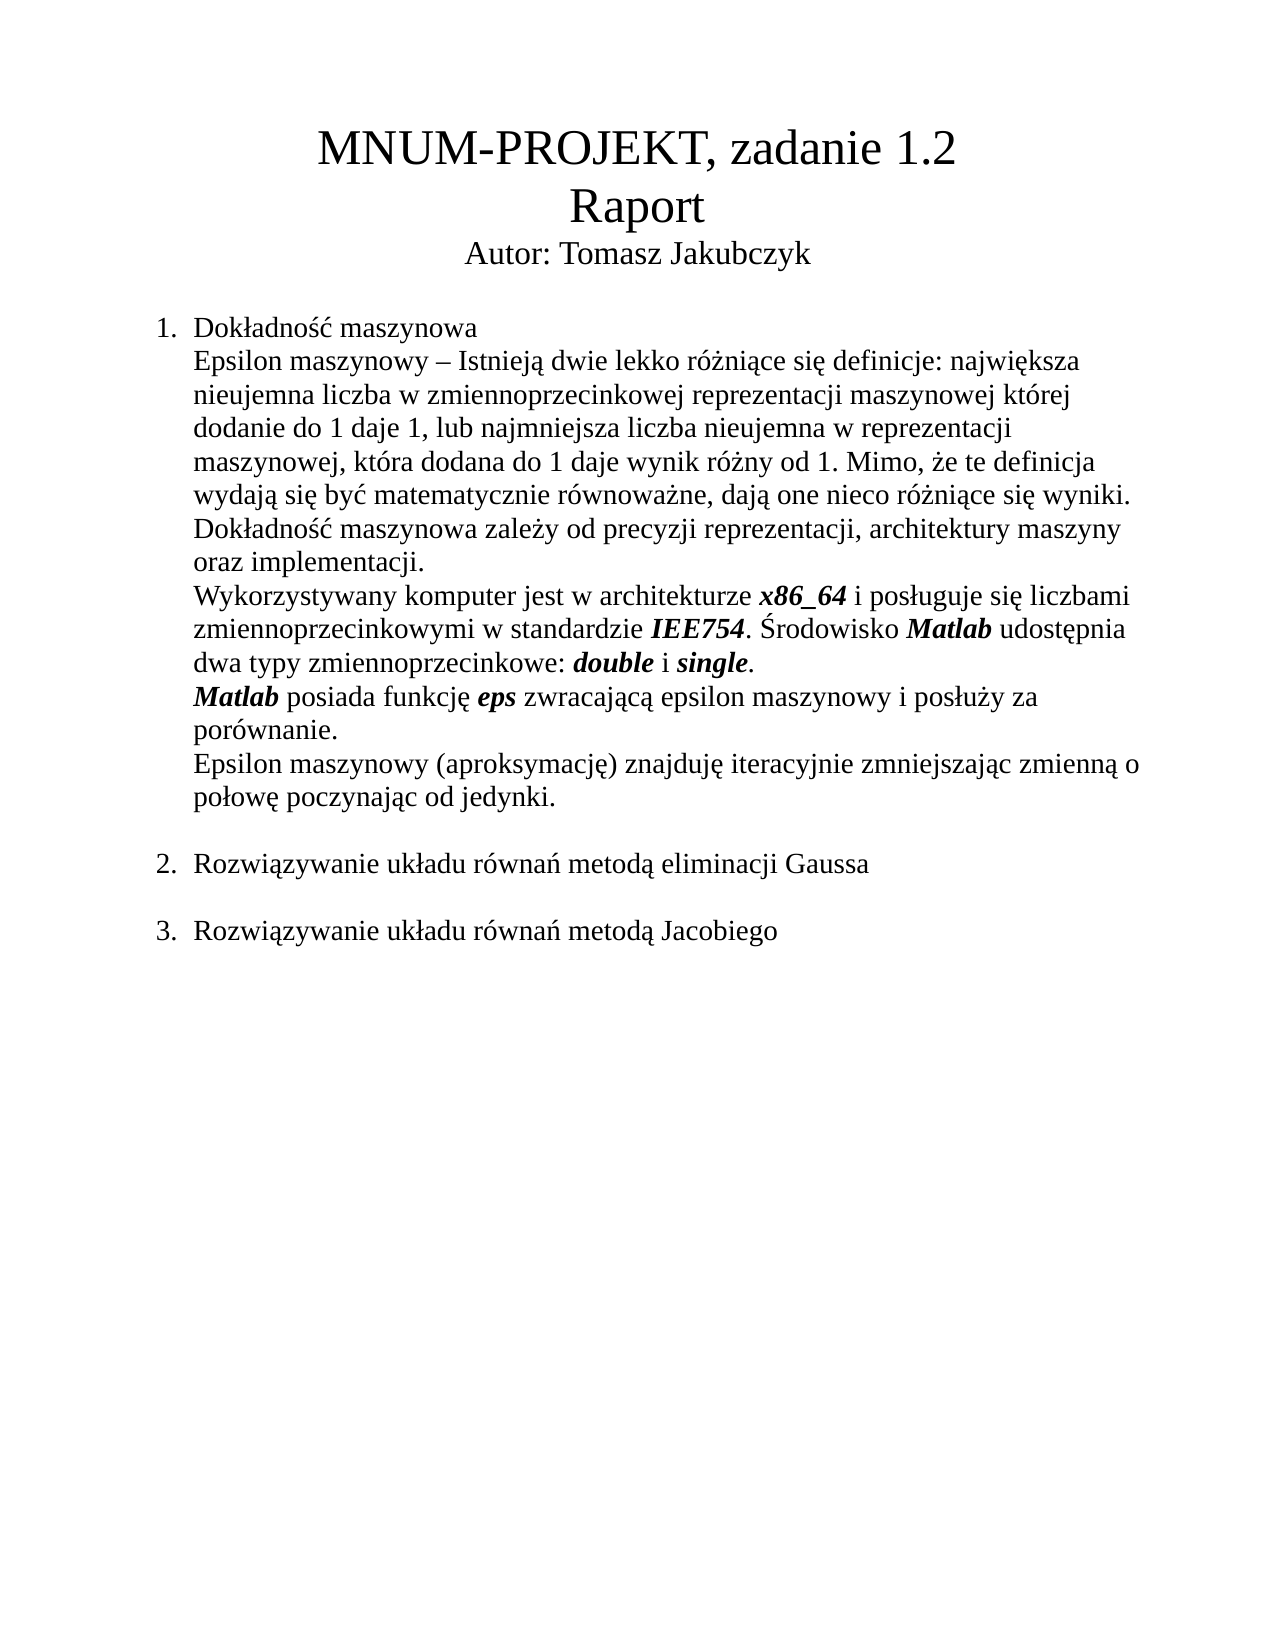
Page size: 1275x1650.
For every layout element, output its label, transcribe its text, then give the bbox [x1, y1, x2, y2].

list Epsilon maszynowy (aproksymację) znajduję iteracyjnie zmniejszając zmienną o połowę poczynając od jedynki. [156, 746, 1157, 813]
list Wykorzystywany komputer jest w architekturze x86_64 i posługuje się liczbami zmiennoprzecinkowymi w standardzie IEE754. Środowisko Matlab udostępnia dwa typy zmiennoprzecinkowe: double i single. [156, 578, 1157, 679]
list Rozwiązywanie układu równań metodą eliminacji Gaussa [156, 846, 1157, 880]
list Dokładność maszynowa [156, 310, 1157, 343]
text Autor: Tomasz Jakubczyk [118, 233, 1157, 271]
list Matlab posiada funkcję eps zwracającą epsilon maszynowy i posłuży za porównanie. [156, 679, 1157, 746]
list Epsilon maszynowy – Istnieją dwie lekko różniące się definicje: największa nieujemna liczba w zmiennoprzecinkowej reprezentacji maszynowej której dodanie do 1 daje 1, lub najmniejsza liczba nieujemna w reprezentacji maszynowej, która dodana do 1 daje wynik różny od 1. Mimo, że te definicja wydają się być matematycznie równoważne, dają one nieco różniące się wyniki. [156, 343, 1157, 511]
text Raport [118, 176, 1157, 233]
list Rozwiązywanie układu równań metodą Jacobiego [156, 913, 1157, 947]
list Dokładność maszynowa zależy od precyzji reprezentacji, architektury maszyny oraz implementacji. [156, 511, 1157, 578]
text MNUM-PROJEKT, zadanie 1.2 [118, 118, 1157, 176]
